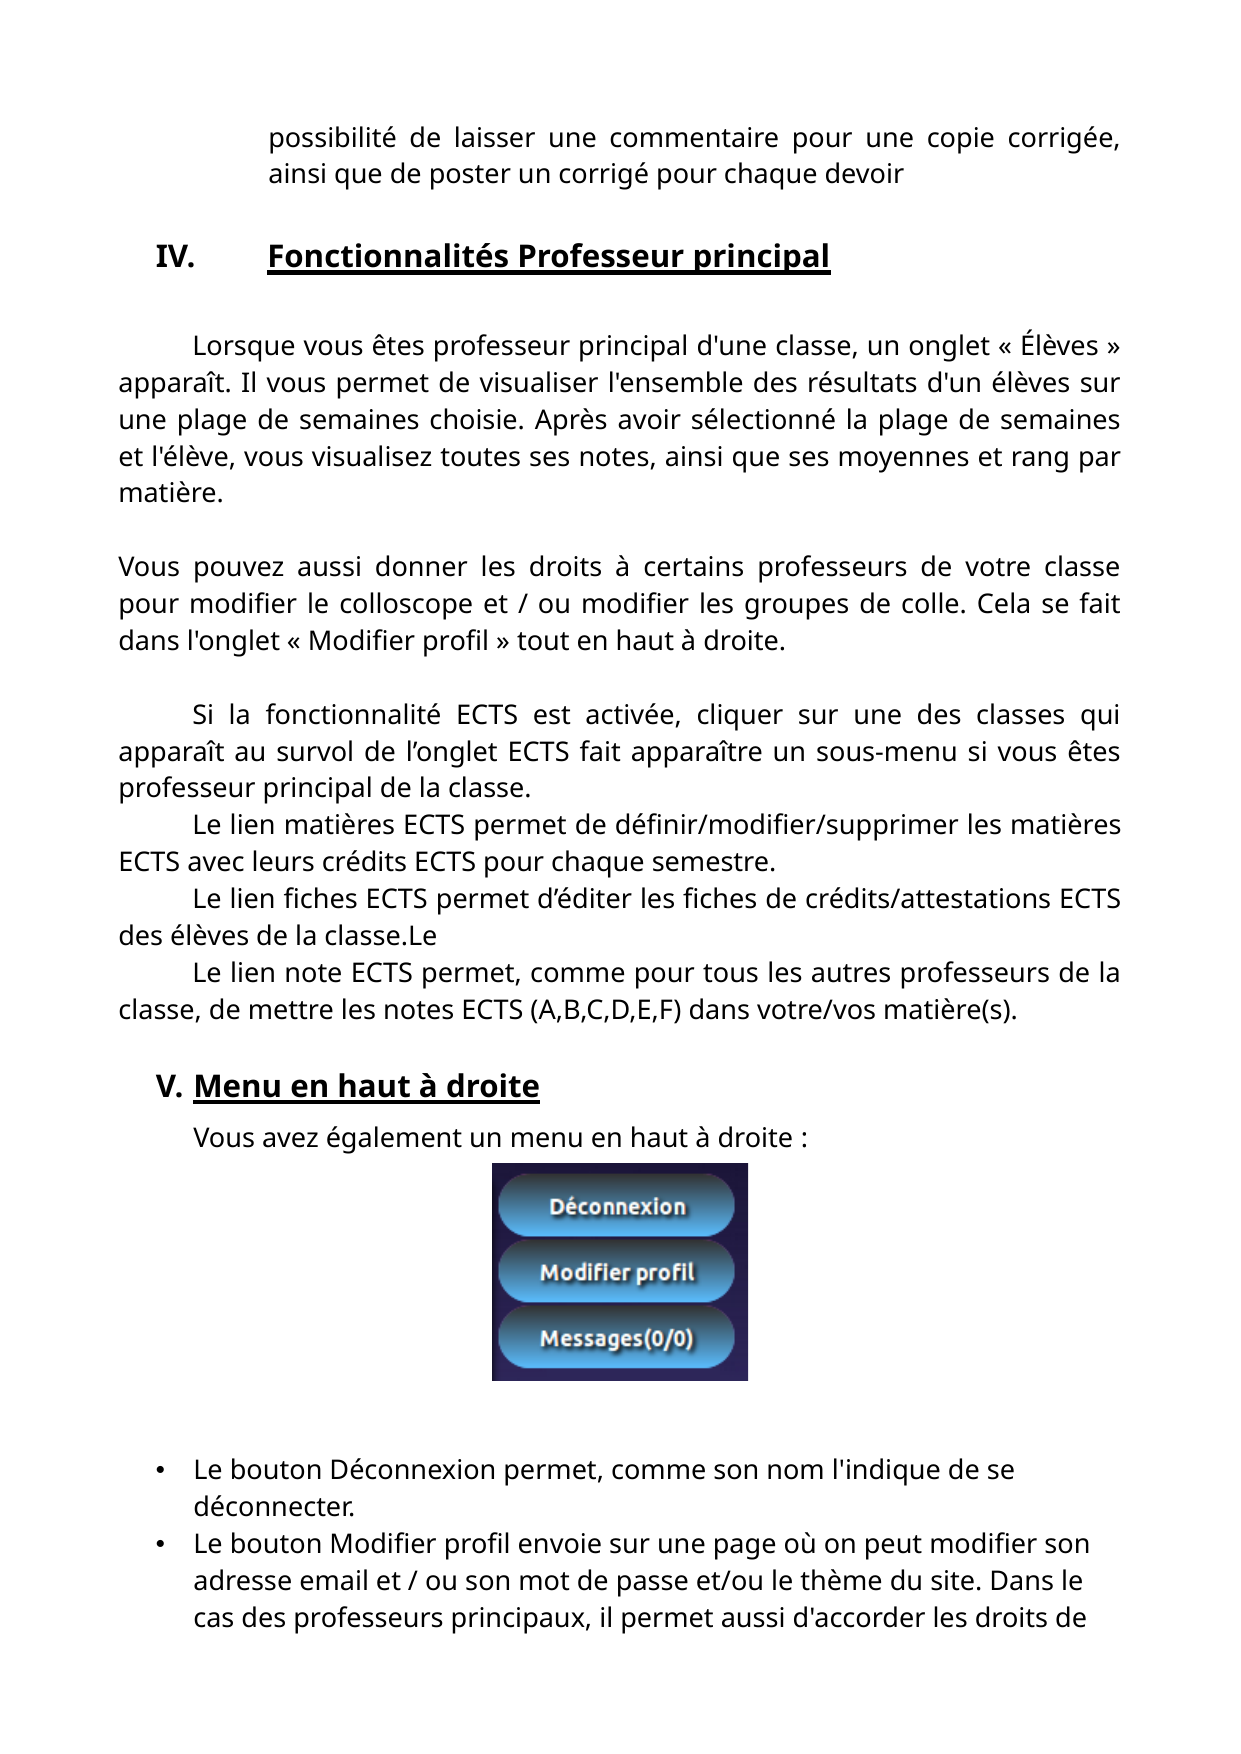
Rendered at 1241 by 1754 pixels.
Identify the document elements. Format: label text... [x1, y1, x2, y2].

subtitle Menu en haut à droite [156, 1064, 1122, 1106]
text Lorsque vous êtes professeur principal d'une classe, un onglet « Élèves » apparaît. Il vous permet de visualiser l'ensemble des résultats d'un élèves sur une plage de semaines choisie. Après avoir sélectionné la plage de semaines et l'élève, vous visualisez toutes ses notes, ainsi que ses moyennes et rang par matière. [118, 326, 1122, 511]
picture [492, 1163, 749, 1381]
text Vous pouvez aussi donner les droits à certains professeurs de votre classe pour modifier le colloscope et / ou modifier les groupes de colle. Cela se fait dans l'onglet « Modifier profil » tout en haut à droite. [118, 548, 1122, 658]
text Le lien fiches ECTS permet d’éditer les fiches de crédits/attestations ECTS des élèves de la classe.Le [118, 879, 1122, 953]
list Le bouton Déconnexion permet, comme son nom l'indique de se déconnecter. [156, 1451, 1122, 1524]
subtitle Fonctionnalités Professeur principal [156, 234, 1122, 277]
list Le bouton Modifier profil envoie sur une page où on peut modifier son adresse email et / ou son mot de passe et/ou le thème du site. Dans le cas des professeurs principaux, il permet aussi d'accorder les droits de [156, 1524, 1122, 1635]
text Le lien note ECTS permet, comme pour tous les autres professeurs de la classe, de mettre les notes ECTS (A,B,C,D,E,F) dans votre/vos matière(s). [118, 953, 1122, 1027]
list possibilité de laisser une commentaire pour une copie corrigée, ainsi que de poster un corrigé pour chaque devoir [231, 118, 1122, 192]
text Si la fonctionnalité ECTS est activée, cliquer sur une des classes qui apparaît au survol de l’onglet ECTS fait apparaître un sous-menu si vous êtes professeur principal de la classe. [118, 695, 1122, 806]
list Vous avez également un menu en haut à droite : [156, 1119, 1122, 1156]
text Le lien matières ECTS permet de définir/modifier/supprimer les matières ECTS avec leurs crédits ECTS pour chaque semestre. [118, 806, 1122, 879]
